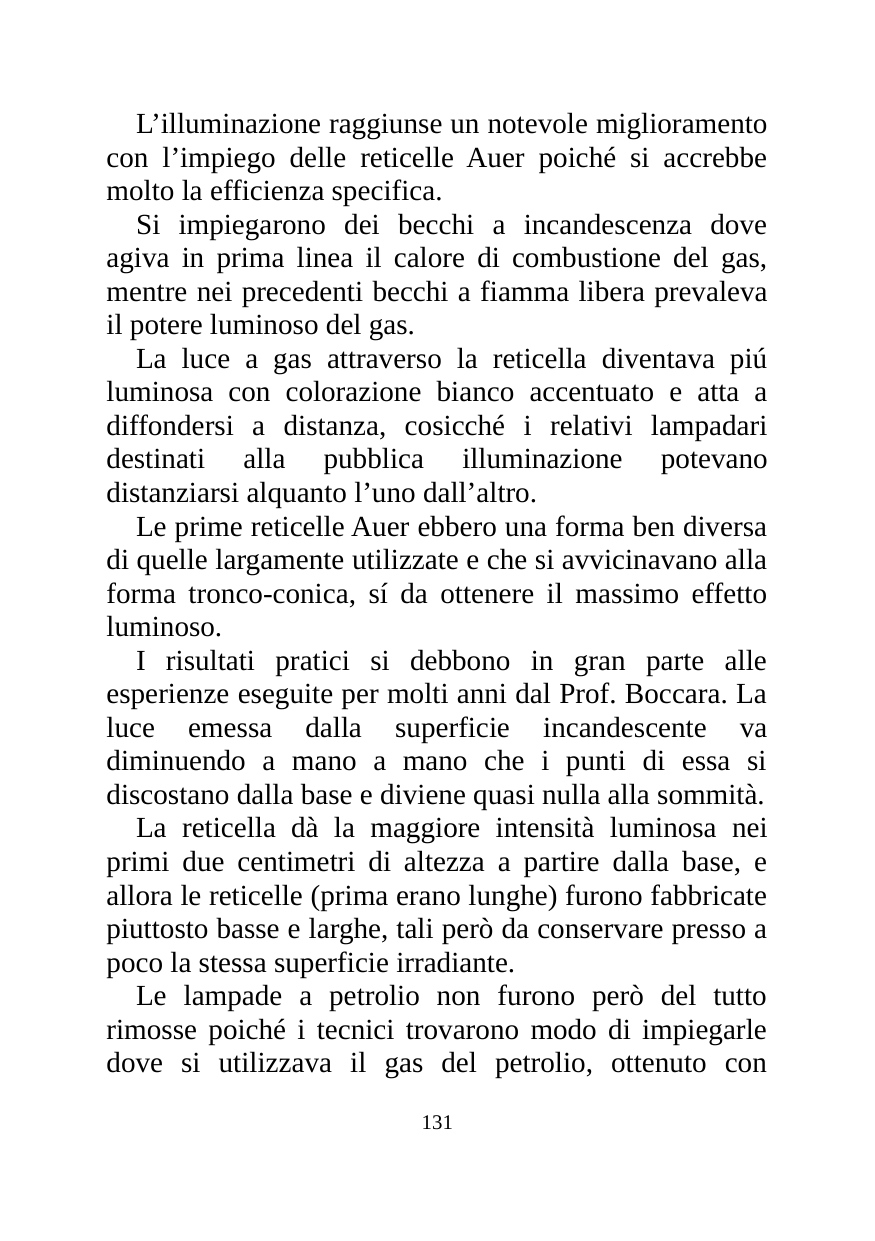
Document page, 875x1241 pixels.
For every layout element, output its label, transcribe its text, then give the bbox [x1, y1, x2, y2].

text Si impiegarono dei becchi a incandescenza dove agiva in prima linea il calore di combustione del gas, mentre nei precedenti becchi a fiamma libera prevaleva il potere luminoso del gas. [106, 207, 768, 341]
text I risultati pratici si debbono in gran parte alle esperienze eseguite per molti anni dal Prof. Boccara. La luce emessa dalla superficie incandescente va diminuendo a mano a mano che i punti di essa si discostano dalla base e diviene quasi nulla alla sommità. [106, 643, 768, 811]
text La reticella dà la maggiore intensità luminosa nei primi due centimetri di altezza a partire dalla base, e allora le reticelle (prima erano lunghe) furono fabbricate piuttosto basse e larghe, tali però da conservare presso a poco la stessa superficie irradiante. [106, 811, 768, 978]
text La luce a gas attraverso la reticella diventava piú luminosa con colorazione bianco accentuato e atta a diffondersi a distanza, cosicché i relativi lampadari destinati alla pubblica illuminazione potevano distanziarsi alquanto l’uno dall’altro. [106, 341, 768, 509]
text Le prime reticelle Auer ebbero una forma ben diversa di quelle largamente utilizzate e che si avvicinavano alla forma tronco-conica, sí da ottenere il massimo effetto luminoso. [106, 509, 768, 643]
text L’illuminazione raggiunse un notevole miglioramento con l’impiego delle reticelle Auer poiché si accrebbe molto la efficienza specifica. [106, 106, 768, 207]
text Le lampade a petrolio non furono però del tutto rimosse poiché i tecnici trovarono modo di impiegarle dove si utilizzava il gas del petrolio, ottenuto con [106, 978, 768, 1079]
